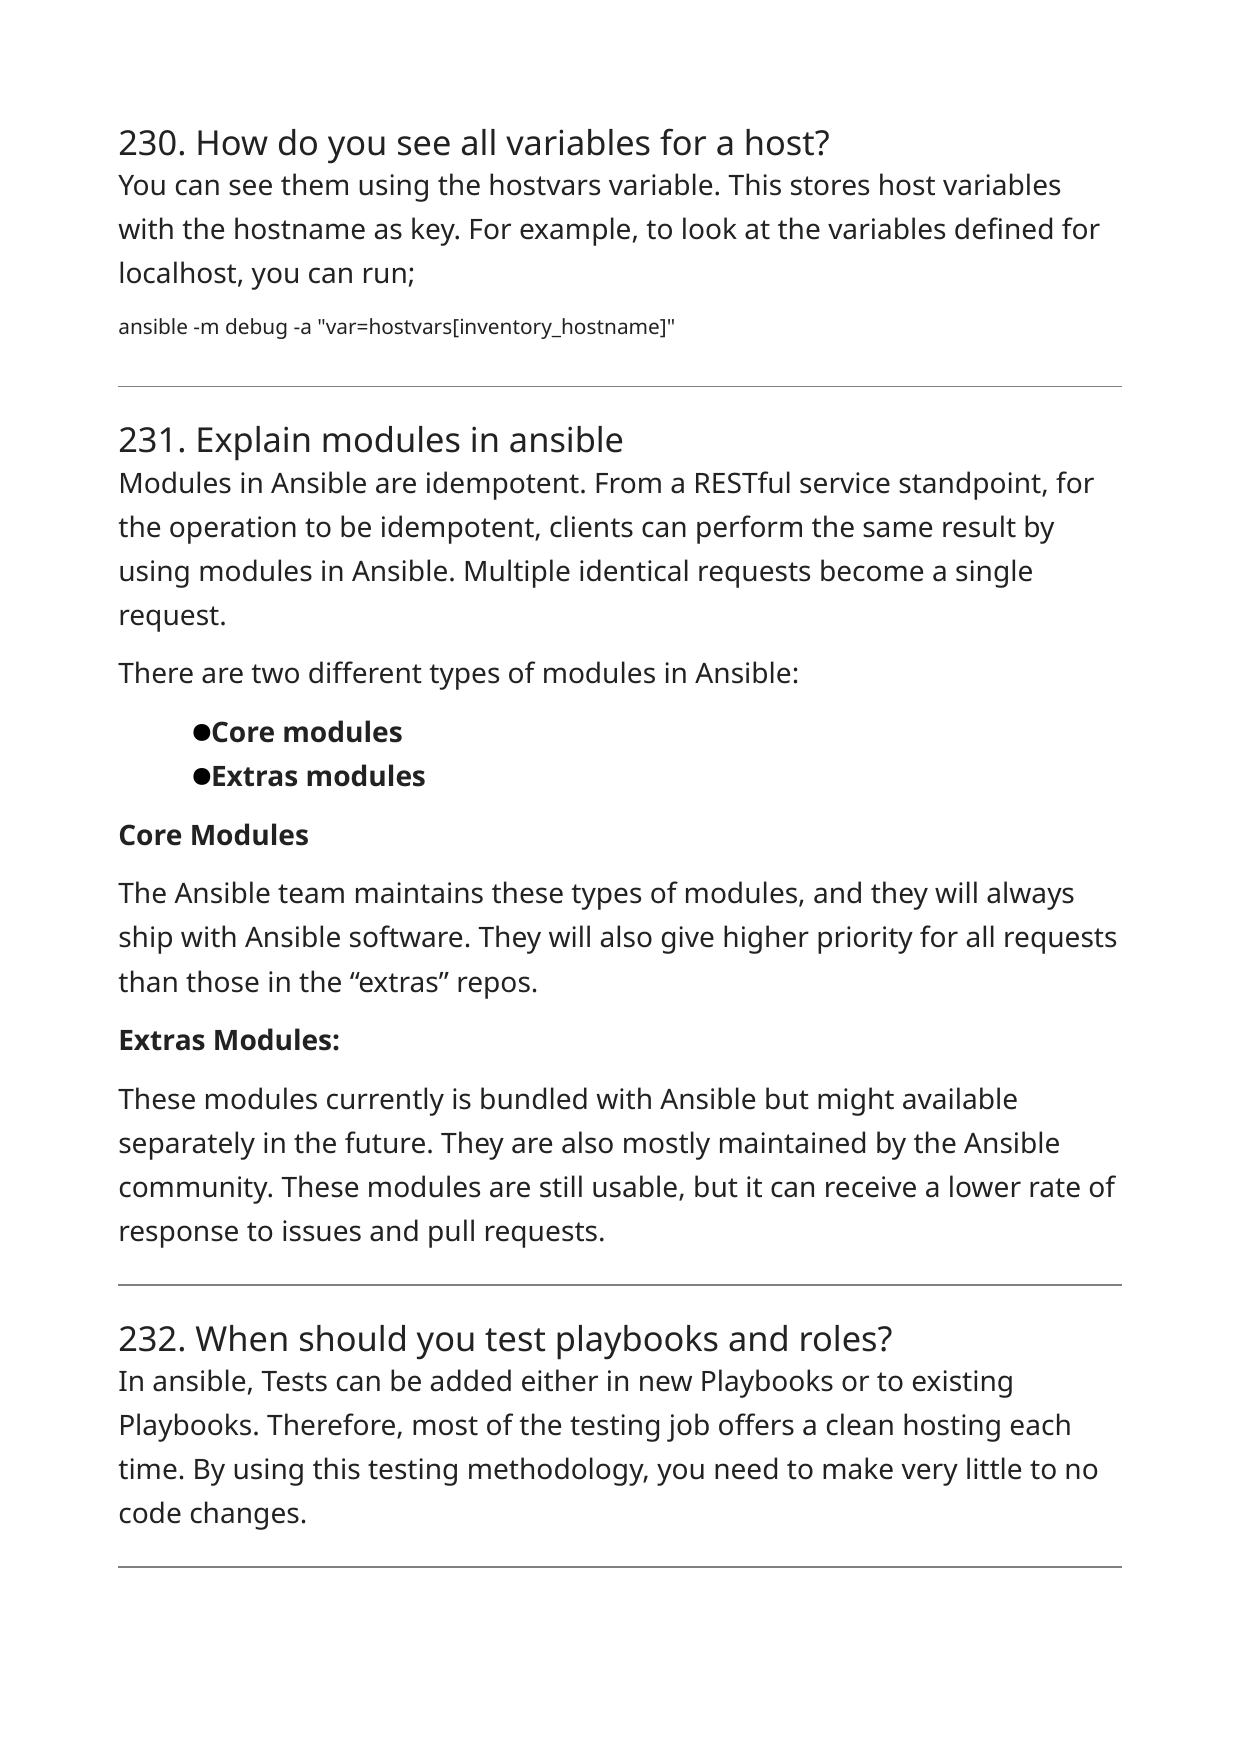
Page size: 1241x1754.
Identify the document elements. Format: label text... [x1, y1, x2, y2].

subtitle 232. When should you test playbooks and roles? [118, 1314, 1122, 1361]
text ansible -m debug -a "var=hostvars[inventory_hostname]" [118, 312, 1122, 340]
text The Ansible team maintains these types of modules, and they will always ship with Ansible software. They will also give higher priority for all requests than those in the “extras” repos. [118, 874, 1122, 1000]
text You can see them using the hostvars variable. This stores host variables with the hostname as key. For example, to look at the variables defined for localhost, you can run; [118, 165, 1122, 291]
subtitle 231. Explain modules in ansible [118, 416, 1122, 463]
subtitle 230. How do you see all variables for a host? [118, 118, 1122, 165]
text Modules in Ansible are idempotent. From a RESTful service standpoint, for the operation to be idempotent, clients can perform the same result by using modules in Ansible. Multiple identical requests become a single request. [118, 463, 1122, 633]
text In ansible, Tests can be added either in new Playbooks or to existing Playbooks. Therefore, most of the testing job offers a clean hosting each time. By using this testing methodology, you need to make very little to no code changes. [118, 1361, 1122, 1532]
text Core Modules [118, 815, 1122, 853]
text There are two different types of modules in Ansible: [118, 654, 1122, 692]
text These modules currently is bundled with Ansible but might available separately in the future. They are also mostly maintained by the Ansible community. These modules are still usable, but it can receive a lower rate of response to issues and pull requests. [118, 1079, 1122, 1250]
list Core modules [118, 712, 1122, 751]
text Extras Modules: [118, 1021, 1122, 1059]
list Extras modules [118, 756, 1122, 795]
